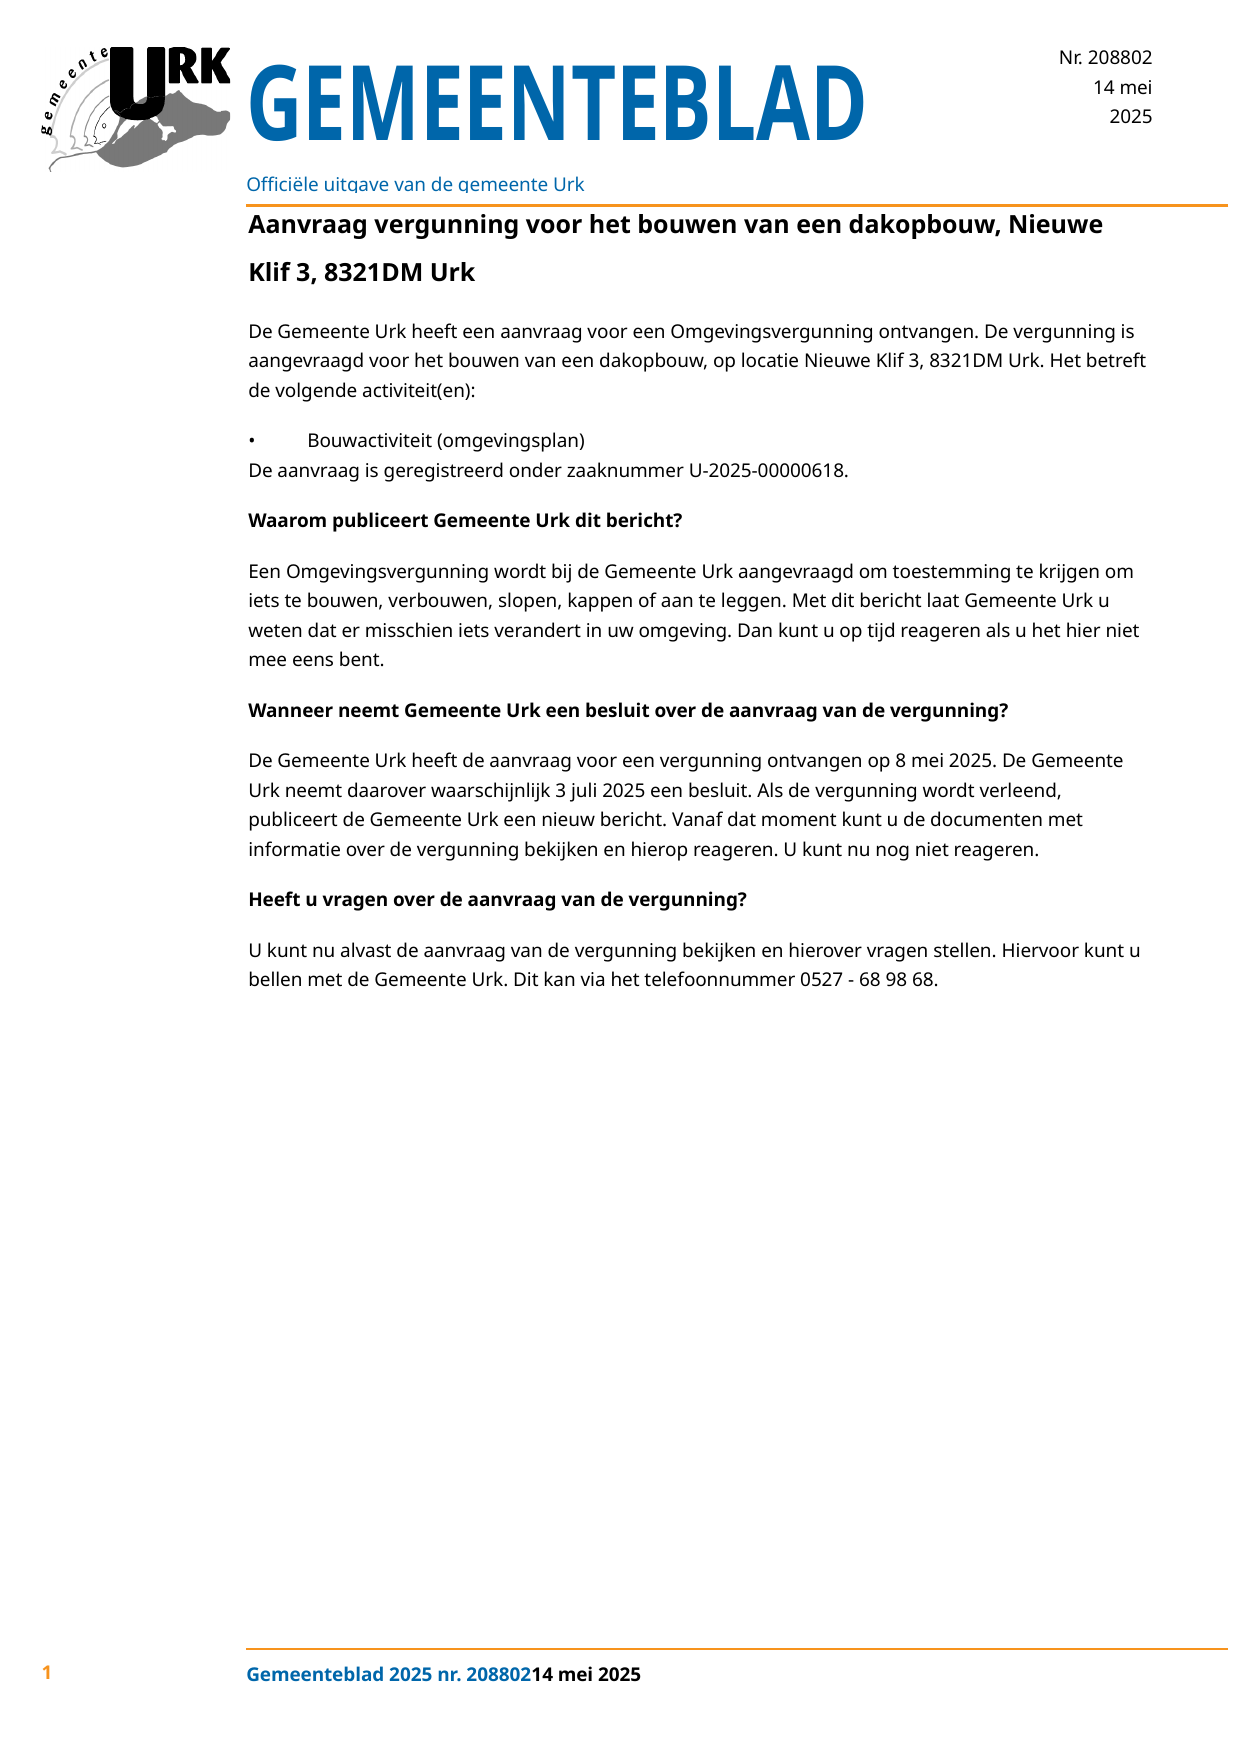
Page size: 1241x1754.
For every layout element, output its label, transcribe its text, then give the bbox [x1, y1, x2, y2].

picture [41, 47, 231, 172]
text De aanvraag is geregistreerd onder zaaknummer U-2025-00000618. [248, 457, 1152, 483]
text Wanneer neemt Gemeente Urk een besluit over de aanvraag van de vergunning? [248, 697, 1152, 723]
text De Gemeente Urk heeft de aanvraag voor een vergunning ontvangen op 8 mei 2025. De Gemeente Urk neemt daarover waarschijnlijk 3 juli 2025 een besluit. Als de vergunning wordt verleend, publiceert de Gemeente Urk een nieuw bericht. Vanaf dat moment kunt u de documenten met informatie over de vergunning bekijken en hierop reageren. U kunt nu nog niet reageren. [248, 747, 1152, 862]
text Aanvraag vergunning voor het bouwen van een dakopbouw, Nieuwe Klif 3, 8321DM Urk [248, 207, 1152, 288]
text Waarom publiceert Gemeente Urk dit bericht? [248, 507, 1152, 533]
text Heeft u vragen over de aanvraag van de vergunning? [248, 887, 1152, 912]
text De Gemeente Urk heeft een aanvraag voor een Omgevingsvergunning ontvangen. De vergunning is aangevraagd voor het bouwen van een dakopbouw, op locatie Nieuwe Klif 3, 8321DM Urk. Het betreft de volgende activiteit(en): [248, 318, 1152, 403]
text Een Omgevingsvergunning wordt bij de Gemeente Urk aangevraagd om toestemming te krijgen om iets te bouwen, verbouwen, slopen, kappen of aan te leggen. Met dit bericht laat Gemeente Urk u weten dat er misschien iets verandert in uw omgeving. Dan kunt u op tijd reageren als u het hier niet mee eens bent. [248, 558, 1152, 672]
list Bouwactiviteit (omgevingsplan) [248, 427, 1152, 453]
text U kunt nu alvast de aanvraag van de vergunning bekijken en hierover vragen stellen. Hiervoor kunt u bellen met de Gemeente Urk. Dit kan via het telefoonnummer 0527 - 68 98 68. [248, 937, 1152, 992]
